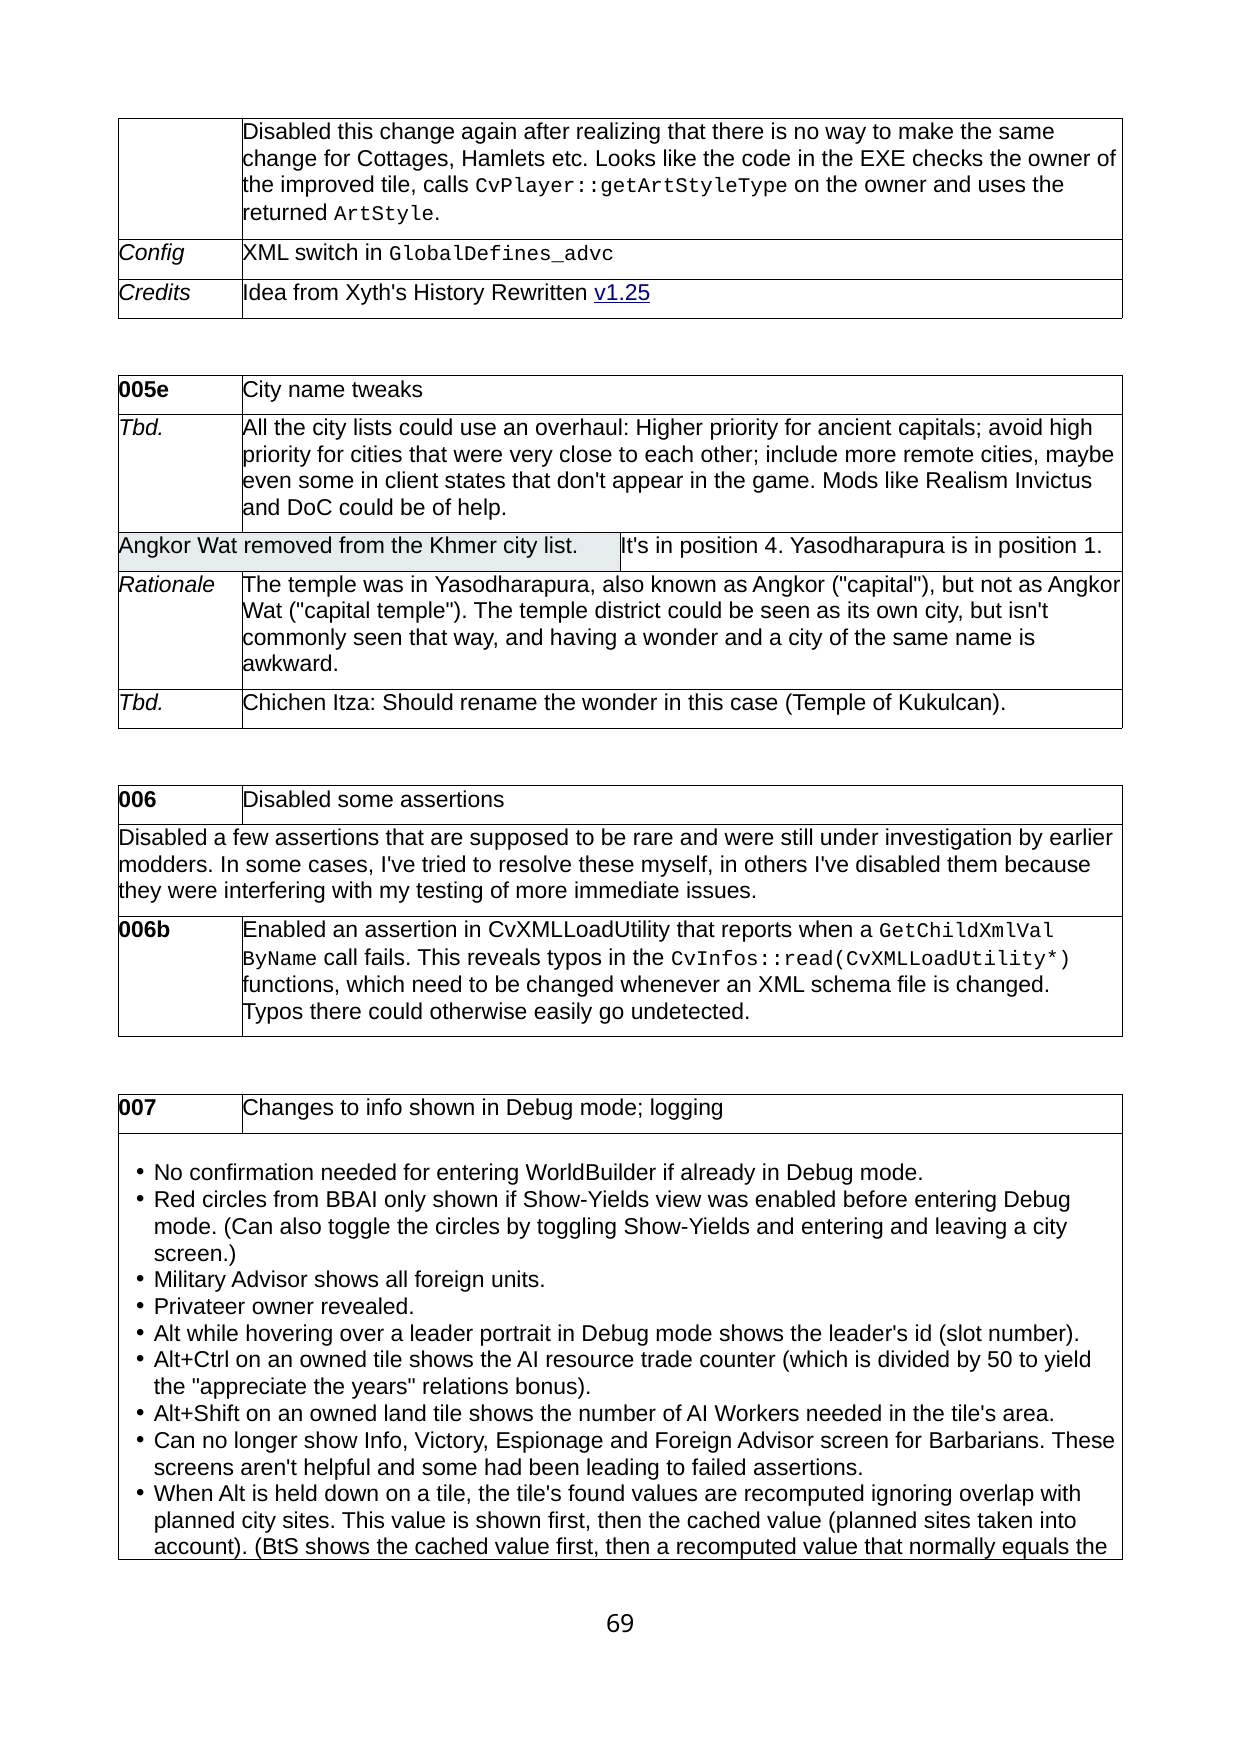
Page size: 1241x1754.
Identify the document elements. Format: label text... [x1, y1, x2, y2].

table_cell Disabled a few assertions that are supposed to be rare and were still under investigation by earlier modders. In some cases, I've tried to resolve these myself, in others I've disabled them because they were interfering with my testing of more immediate issues. [119, 825, 1122, 916]
table_cell Tbd. [119, 690, 242, 728]
table_header 005e [119, 376, 242, 414]
table_cell All the city lists could use an overhaul: Higher priority for ancient capitals; avoid high priority for cities that were very close to each other; include more remote cities, maybe even some in client states that don't appear in the game. Mods like Realism Invictus and DoC could be of help. [243, 415, 1122, 532]
table_cell Chichen Itza: Should rename the wonder in this case (Temple of Kukulcan). [243, 690, 1122, 728]
table_header City name tweaks [243, 376, 1122, 414]
table_header 007 [119, 1095, 242, 1133]
table_header Disabled some assertions [243, 786, 1122, 824]
table_cell Credits [119, 280, 242, 318]
table_header 006 [119, 786, 242, 824]
table_cell Angkor Wat removed from the Khmer city list. [119, 533, 620, 571]
table_cell XML switch in GlobalDefines_advc [243, 240, 1122, 279]
table_cell The temple was in Yasodharapura, also known as Angkor ("capital"), but not as Angkor Wat ("capital temple"). The temple district could be seen as its own city, but isn't commonly seen that way, and having a wonder and a city of the same name is awkward. [243, 572, 1122, 689]
table_cell Rationale [119, 572, 242, 689]
table_cell Idea from Xyth's History Rewritten v1.25 [243, 280, 1122, 318]
table_cell Disabled this change again after realizing that there is no way to make the same change for Cottages, Hamlets etc. Looks like the code in the EXE checks the owner of the improved tile, calls CvPlayer::getArtStyleType on the owner and uses the returned ArtStyle. [243, 119, 1122, 239]
table_cell No confirmation needed for entering WorldBuilder if already in Debug mode. Red circles from BBAI only shown if Show-Yields view was enabled before entering Debug mode. (Can also toggle the circles by toggling Show-Yields and entering and leaving a city screen.) Military Advisor shows all foreign units. Privateer owner revealed. Alt while hovering over a leader portrait in Debug mode shows the leader's id (slot number). Alt+Ctrl on an owned tile shows the AI resource trade counter (which is divided by 50 to yield the "appreciate the years" relations bonus). Alt+Shift on an owned land tile shows the number of AI Workers needed in the tile's area. Can no longer show Info, Victory, Espionage and Foreign Advisor screen for Barbarians. These screens aren't helpful and some had been leading to failed assertions. When Alt is held down on a tile, the tile's found values are recomputed ignoring overlap with planned city sites. This value is shown first, then the cached value (planned sites taken into account). (BtS shows the cached value first, then a recomputed value that normally equals the [119, 1134, 1122, 1559]
table_cell 006b [119, 917, 242, 1036]
table_header Changes to info shown in Debug mode; logging [243, 1095, 1122, 1133]
table_cell [119, 119, 242, 239]
table_cell Tbd. [119, 415, 242, 532]
table_cell Enabled an assertion in CvXMLLoadUtility that reports when a GetChildXmlVal ByName call fails. This reveals typos in the CvInfos::read(CvXMLLoadUtility*) functions, which need to be changed whenever an XML schema file is changed. Typos there could otherwise easily go undetected. [243, 917, 1122, 1036]
table_cell Config [119, 240, 242, 279]
table_cell It's in position 4. Yasodharapura is in position 1. [621, 533, 1122, 571]
